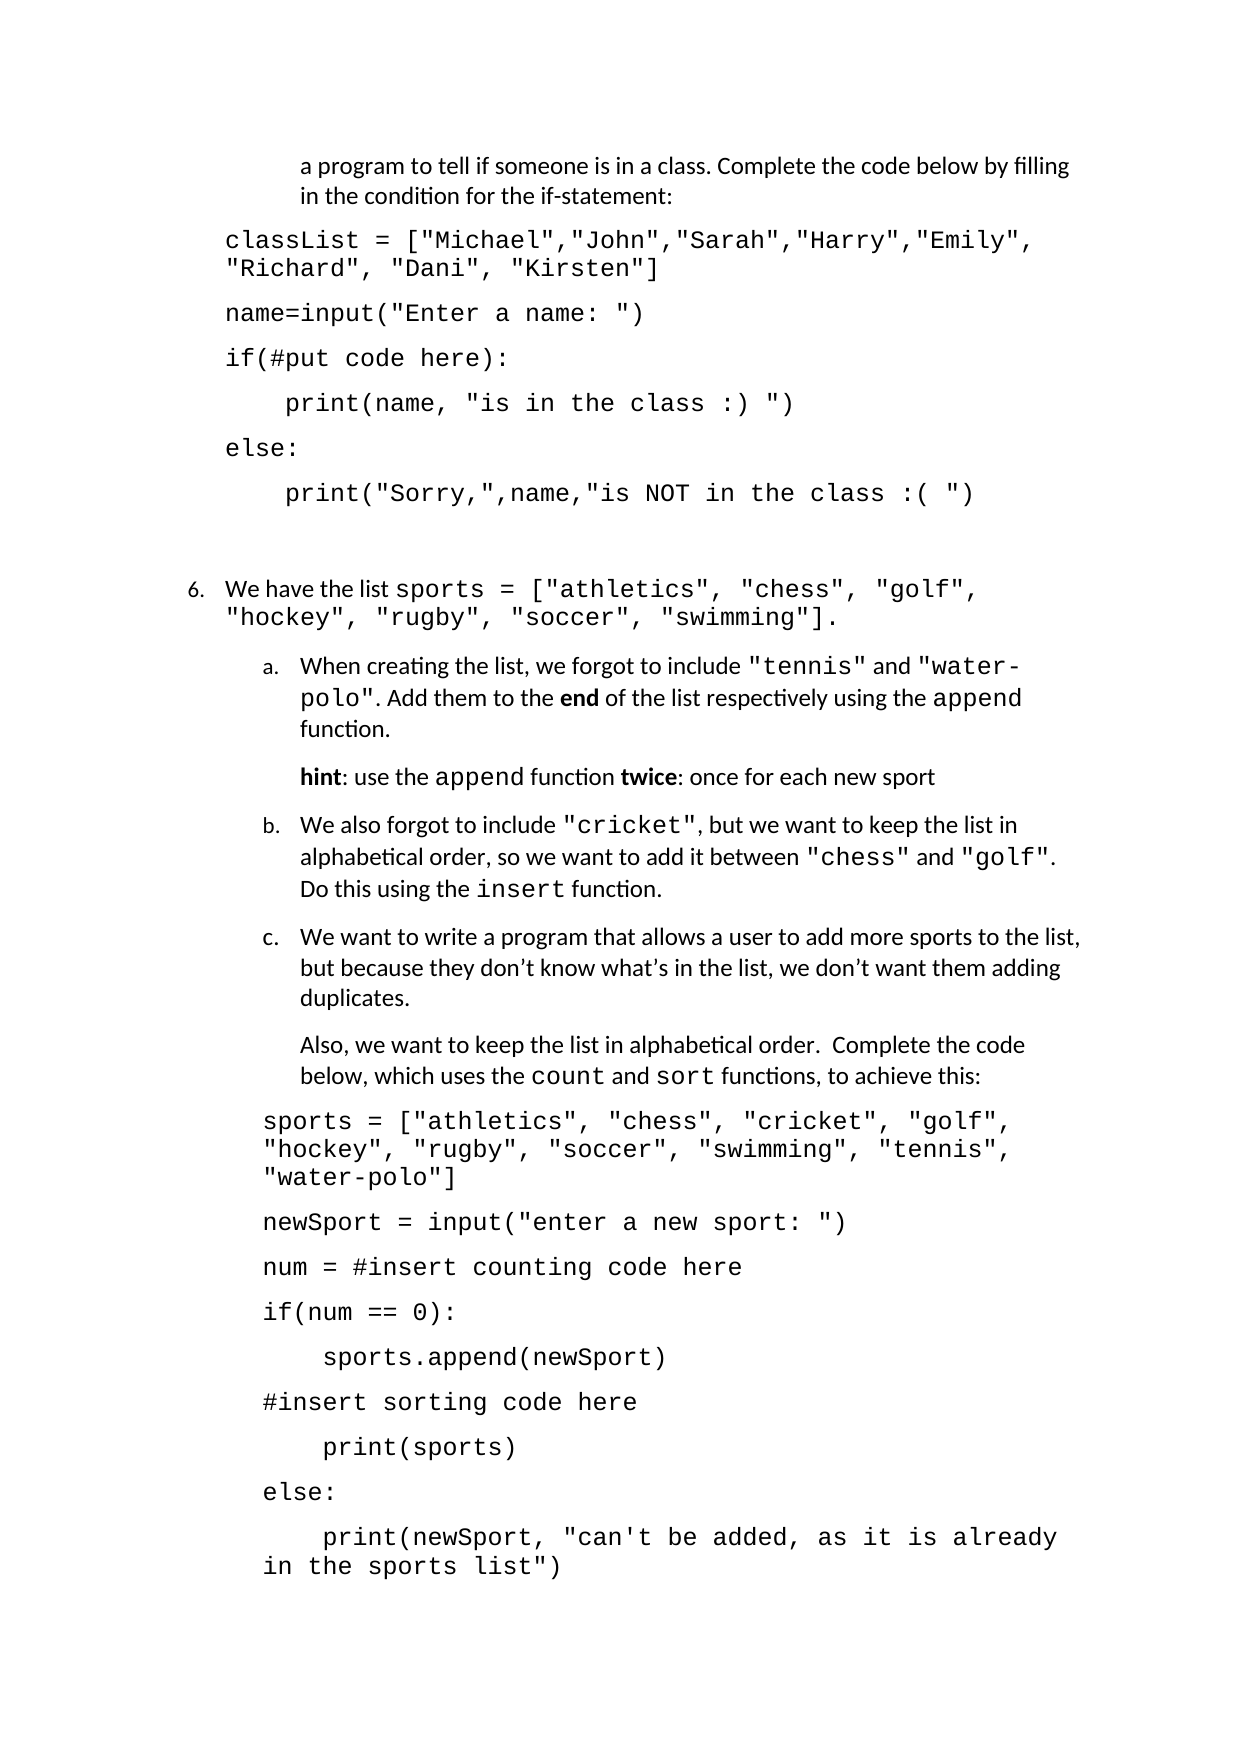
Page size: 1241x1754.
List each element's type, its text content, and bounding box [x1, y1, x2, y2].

list We have the list sports = ["athletics", "chess", "golf", "hockey", "rugby", "soccer", "swimming"]. [187, 573, 1090, 633]
text if(num == 0): [262, 1300, 1090, 1328]
text print(newSport, "can't be added, as it is already in the sports list") [262, 1525, 1090, 1582]
list Also, we want to keep the list in alphabetical order. Complete the code below, which uses the count and sort functions, to achieve this: [300, 1029, 1090, 1092]
list a program to tell if someone is in a class. Complete the code below by filling in the condition for the if-statement: [262, 150, 1090, 211]
text print(name, "is in the class :) ") [225, 391, 1090, 419]
list When creating the list, we forgot to include "tennis" and "water-polo". Add them to the end of the list respectively using the append function. [262, 650, 1090, 744]
list We want to write a program that allows a user to add more sports to the list, but because they don’t know what’s in the list, we don’t want them adding duplicates. [262, 921, 1090, 1013]
text print("Sorry,",name,"is NOT in the class :( ") [225, 481, 1090, 509]
text name=input("Enter a name: ") [225, 301, 1090, 329]
text num = #insert counting code here [262, 1255, 1090, 1283]
list hint: use the append function twice: once for each new sport [300, 761, 1090, 792]
text classList = ["Michael","John","Sarah","Harry","Emily", "Richard", "Dani", "Kirsten"] [225, 228, 1090, 284]
text else: [262, 1480, 1090, 1508]
text newSport = input("enter a new sport: ") [262, 1210, 1090, 1238]
text sports = ["athletics", "chess", "cricket", "golf", "hockey", "rugby", "soccer", "swimming", "tennis", "water-polo"] [262, 1108, 1090, 1193]
text #insert sorting code here [262, 1390, 1090, 1418]
text else: [225, 436, 1090, 464]
text print(sports) [262, 1435, 1090, 1463]
text sports.append(newSport) [262, 1345, 1090, 1373]
list We also forgot to include "cricket", but we want to keep the list in alphabetical order, so we want to add it between "chess" and "golf". Do this using the insert function. [262, 809, 1090, 904]
text if(#put code here): [225, 346, 1090, 374]
